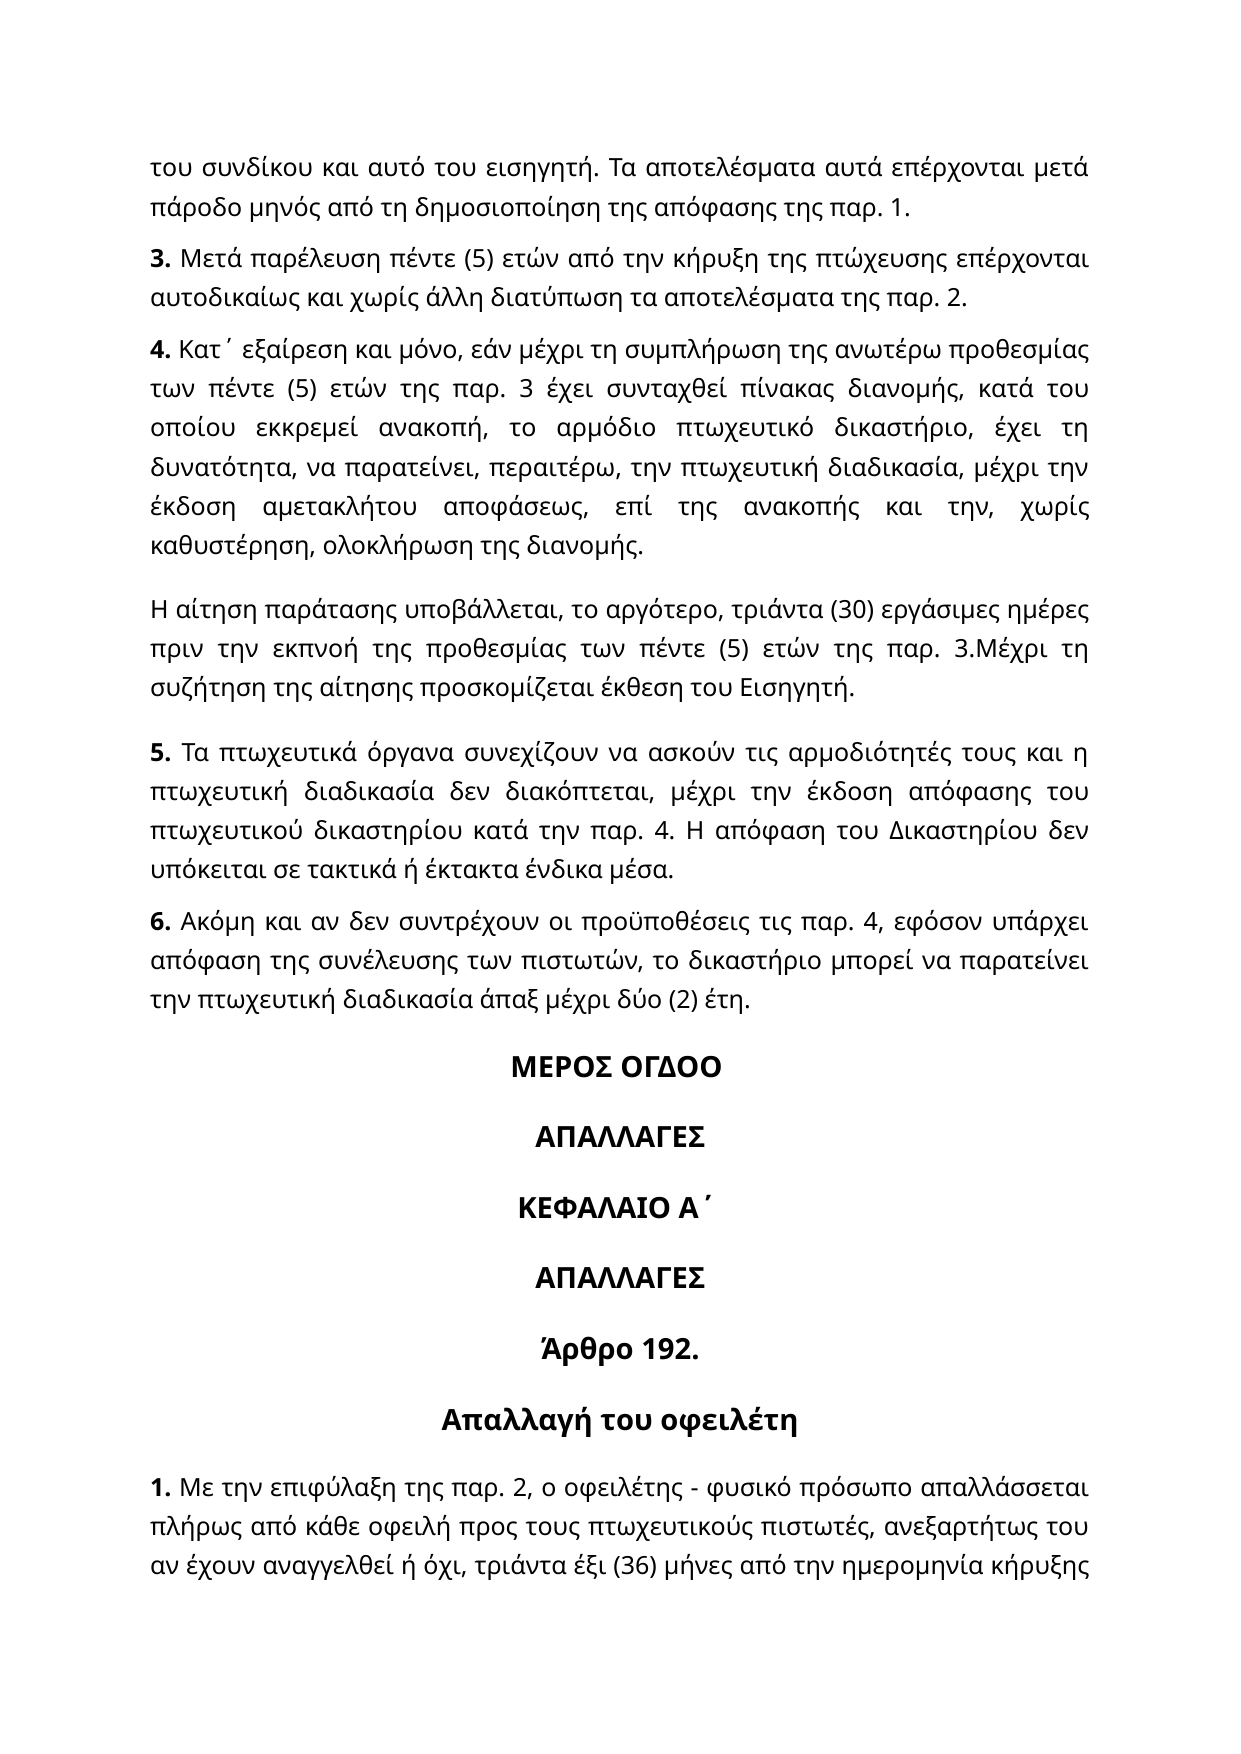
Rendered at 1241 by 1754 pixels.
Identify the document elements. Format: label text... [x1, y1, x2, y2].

subtitle Απαλλαγή του οφειλέτη [150, 1399, 1090, 1439]
text 4. Κατ΄ εξαίρεση και μόνο, εάν μέχρι τη συμπλήρωση της ανωτέρω προθεσμίας των πέντε (5) ετών της παρ. 3 έχει συνταχθεί πίνακας διανομής, κατά του οποίου εκκρεμεί ανακοπή, το αρμόδιο πτωχευτικό δικαστήριο, έχει τη δυνατότητα, να παρατείνει, περαιτέρω, την πτωχευτική διαδικασία, μέχρι την έκδοση αμετακλήτου αποφάσεως, επί της ανακοπής και την, χωρίς καθυστέρηση, ολοκλήρωση της διανομής. [150, 332, 1090, 562]
text Η αίτηση παράτασης υποβάλλεται, το αργότερο, τριάντα (30) εργάσιμες ημέρες πριν την εκπνοή της προθεσμίας των πέντε (5) ετών της παρ. 3.Μέχρι τη συζήτηση της αίτησης προσκομίζεται έκθεση του Εισηγητή. [150, 592, 1090, 704]
subtitle ΑΠΑΛΛΑΓΕΣ [150, 1258, 1090, 1297]
subtitle ΚΕΦΑΛΑΙΟ Α΄ [150, 1187, 1090, 1227]
subtitle ΑΠΑΛΛΑΓΕΣ [150, 1116, 1090, 1156]
text 5. Τα πτωχευτικά όργανα συνεχίζουν να ασκούν τις αρμοδιότητές τους και η πτωχευτική διαδικασία δεν διακόπτεται, μέχρι την έκδοση απόφασης του πτωχευτικού δικαστηρίου κατά την παρ. 4. Η απόφαση του Δικαστηρίου δεν υπόκειται σε τακτικά ή έκτακτα ένδικα μέσα. [150, 734, 1090, 886]
text 3. Μετά παρέλευση πέντε (5) ετών από την κήρυξη της πτώχευσης επέρχονται αυτοδικαίως και χωρίς άλλη διατύπωση τα αποτελέσματα της παρ. 2. [150, 241, 1090, 314]
text 1. Με την επιφύλαξη της παρ. 2, ο οφειλέτης - φυσικό πρόσωπο απαλλάσσεται πλήρως από κάθε οφειλή προς τους πτωχευτικούς πιστωτές, ανεξαρτήτως του αν έχουν αναγγελθεί ή όχι, τριάντα έξι (36) μήνες από την ημερομηνία κήρυξης [150, 1469, 1090, 1582]
subtitle ΜΕΡΟΣ ΟΓΔΟΟ [150, 1046, 1090, 1086]
subtitle Άρθρο 192. [150, 1328, 1090, 1368]
text του συνδίκου και αυτό του εισηγητή. Τα αποτελέσματα αυτά επέρχονται μετά πάροδο μηνός από τη δημοσιοποίηση της απόφασης της παρ. 1. [150, 150, 1090, 223]
text 6. Ακόμη και αν δεν συντρέχουν οι προϋποθέσεις τις παρ. 4, εφόσον υπάρχει απόφαση της συνέλευσης των πιστωτών, το δικαστήριο μπορεί να παρατείνει την πτωχευτική διαδικασία άπαξ μέχρι δύο (2) έτη. [150, 903, 1090, 1016]
